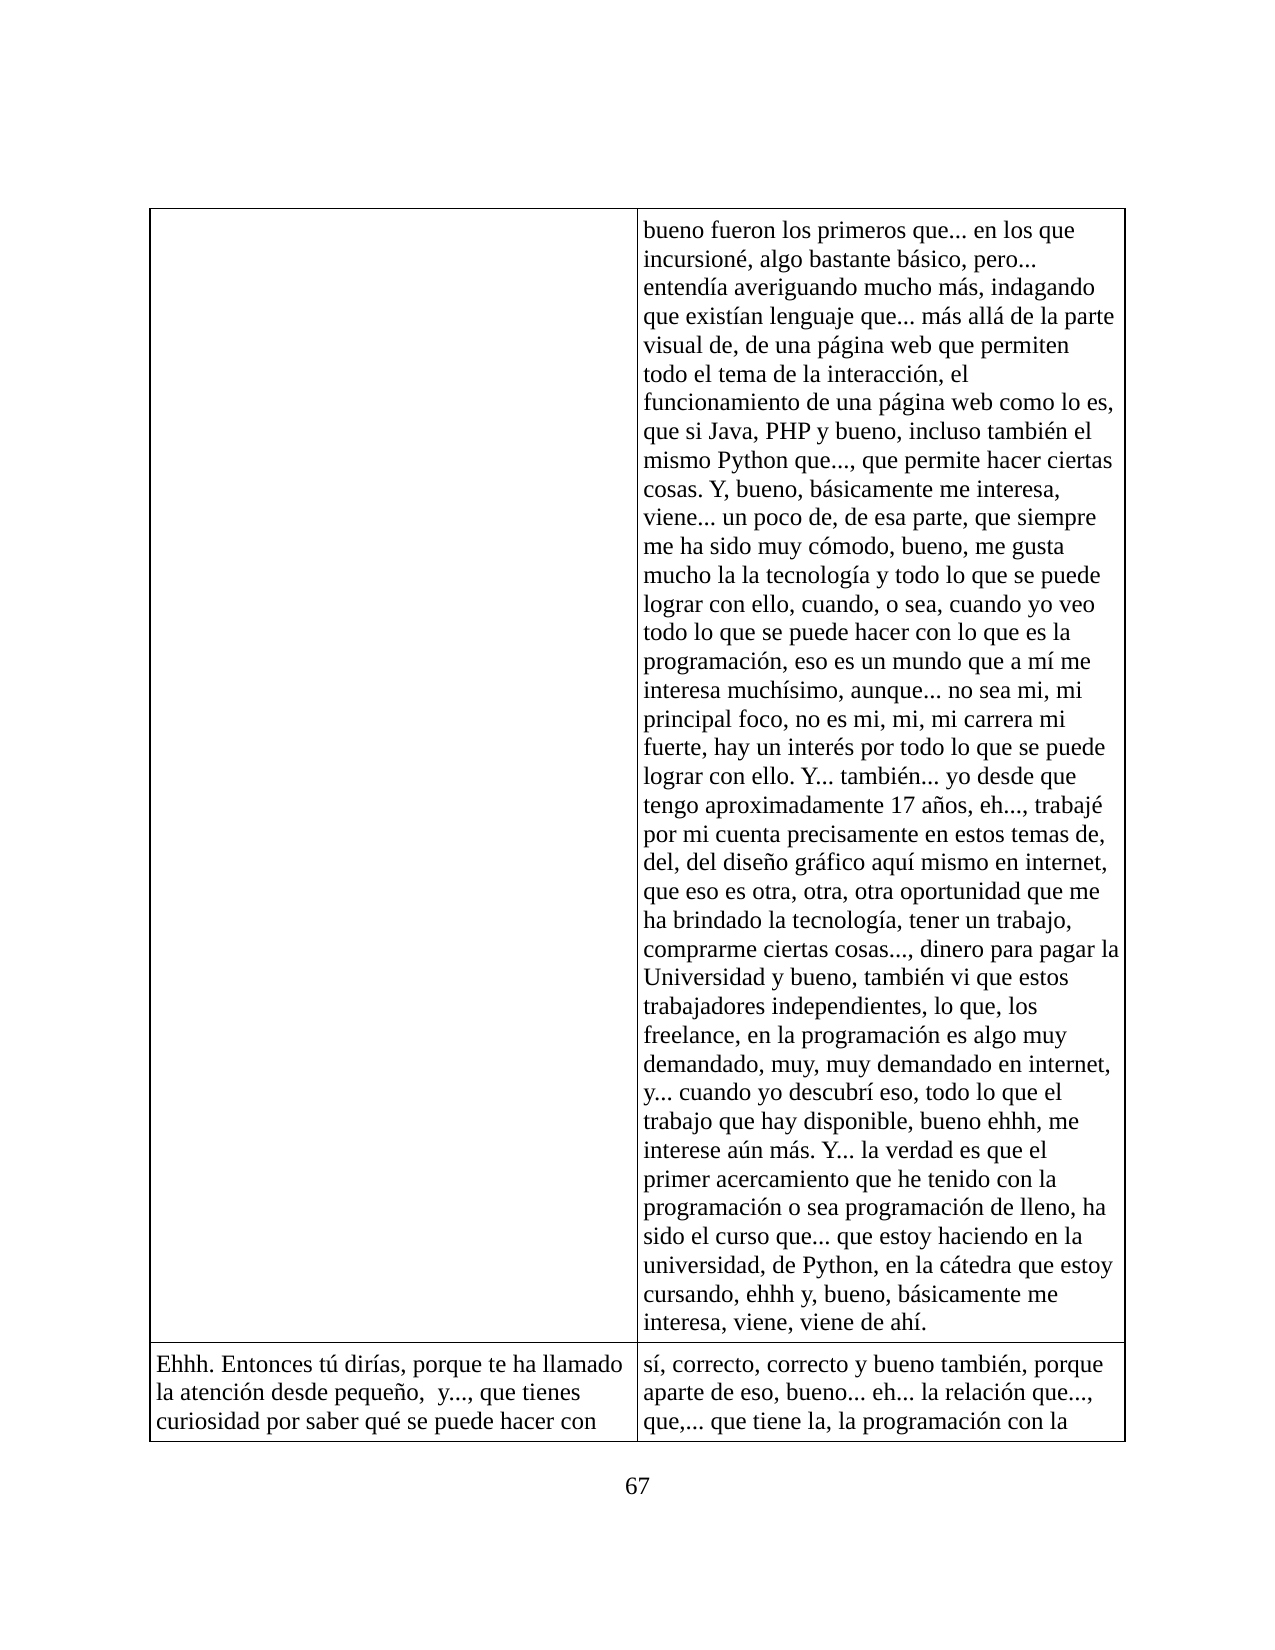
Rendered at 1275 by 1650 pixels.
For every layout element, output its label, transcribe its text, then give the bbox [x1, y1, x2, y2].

table_cell Ehhh. Entonces tú dirías, porque te ha llamado la atención desde pequeño, y..., que tienes curiosidad por saber qué se puede hacer con [151, 1343, 637, 1441]
table_cell sí, correcto, correcto y bueno también, porque aparte de eso, bueno... eh... la relación que..., que,... que tiene la, la programación con la [638, 1343, 1124, 1441]
table_cell [151, 209, 637, 1342]
table_cell bueno fueron los primeros que... en los que incursioné, algo bastante básico, pero... entendía averiguando mucho más, indagando que existían lenguaje que... más allá de la parte visual de, de una página web que permiten todo el tema de la interacción, el funcionamiento de una página web como lo es, que si Java, PHP y bueno, incluso también el mismo Python que..., que permite hacer ciertas cosas. Y, bueno, básicamente me interesa, viene... un poco de, de esa parte, que siempre me ha sido muy cómodo, bueno, me gusta mucho la la tecnología y todo lo que se puede lograr con ello, cuando, o sea, cuando yo veo todo lo que se puede hacer con lo que es la programación, eso es un mundo que a mí me interesa muchísimo, aunque... no sea mi, mi principal foco, no es mi, mi, mi carrera mi fuerte, hay un interés por todo lo que se puede lograr con ello. Y... también... yo desde que tengo aproximadamente 17 años, eh..., trabajé por mi cuenta precisamente en estos temas de, del, del diseño gráfico aquí mismo en internet, que eso es otra, otra, otra oportunidad que me ha brindado la tecnología, tener un trabajo, comprarme ciertas cosas..., dinero para pagar la Universidad y bueno, también vi que estos trabajadores independientes, lo que, los freelance, en la programación es algo muy demandado, muy, muy demandado en internet, y... cuando yo descubrí eso, todo lo que el trabajo que hay disponible, bueno ehhh, me interese aún más. Y... la verdad es que el primer acercamiento que he tenido con la programación o sea programación de lleno, ha sido el curso que... que estoy haciendo en la universidad, de Python, en la cátedra que estoy cursando, ehhh y, bueno, básicamente me interesa, viene, viene de ahí. [638, 209, 1124, 1342]
